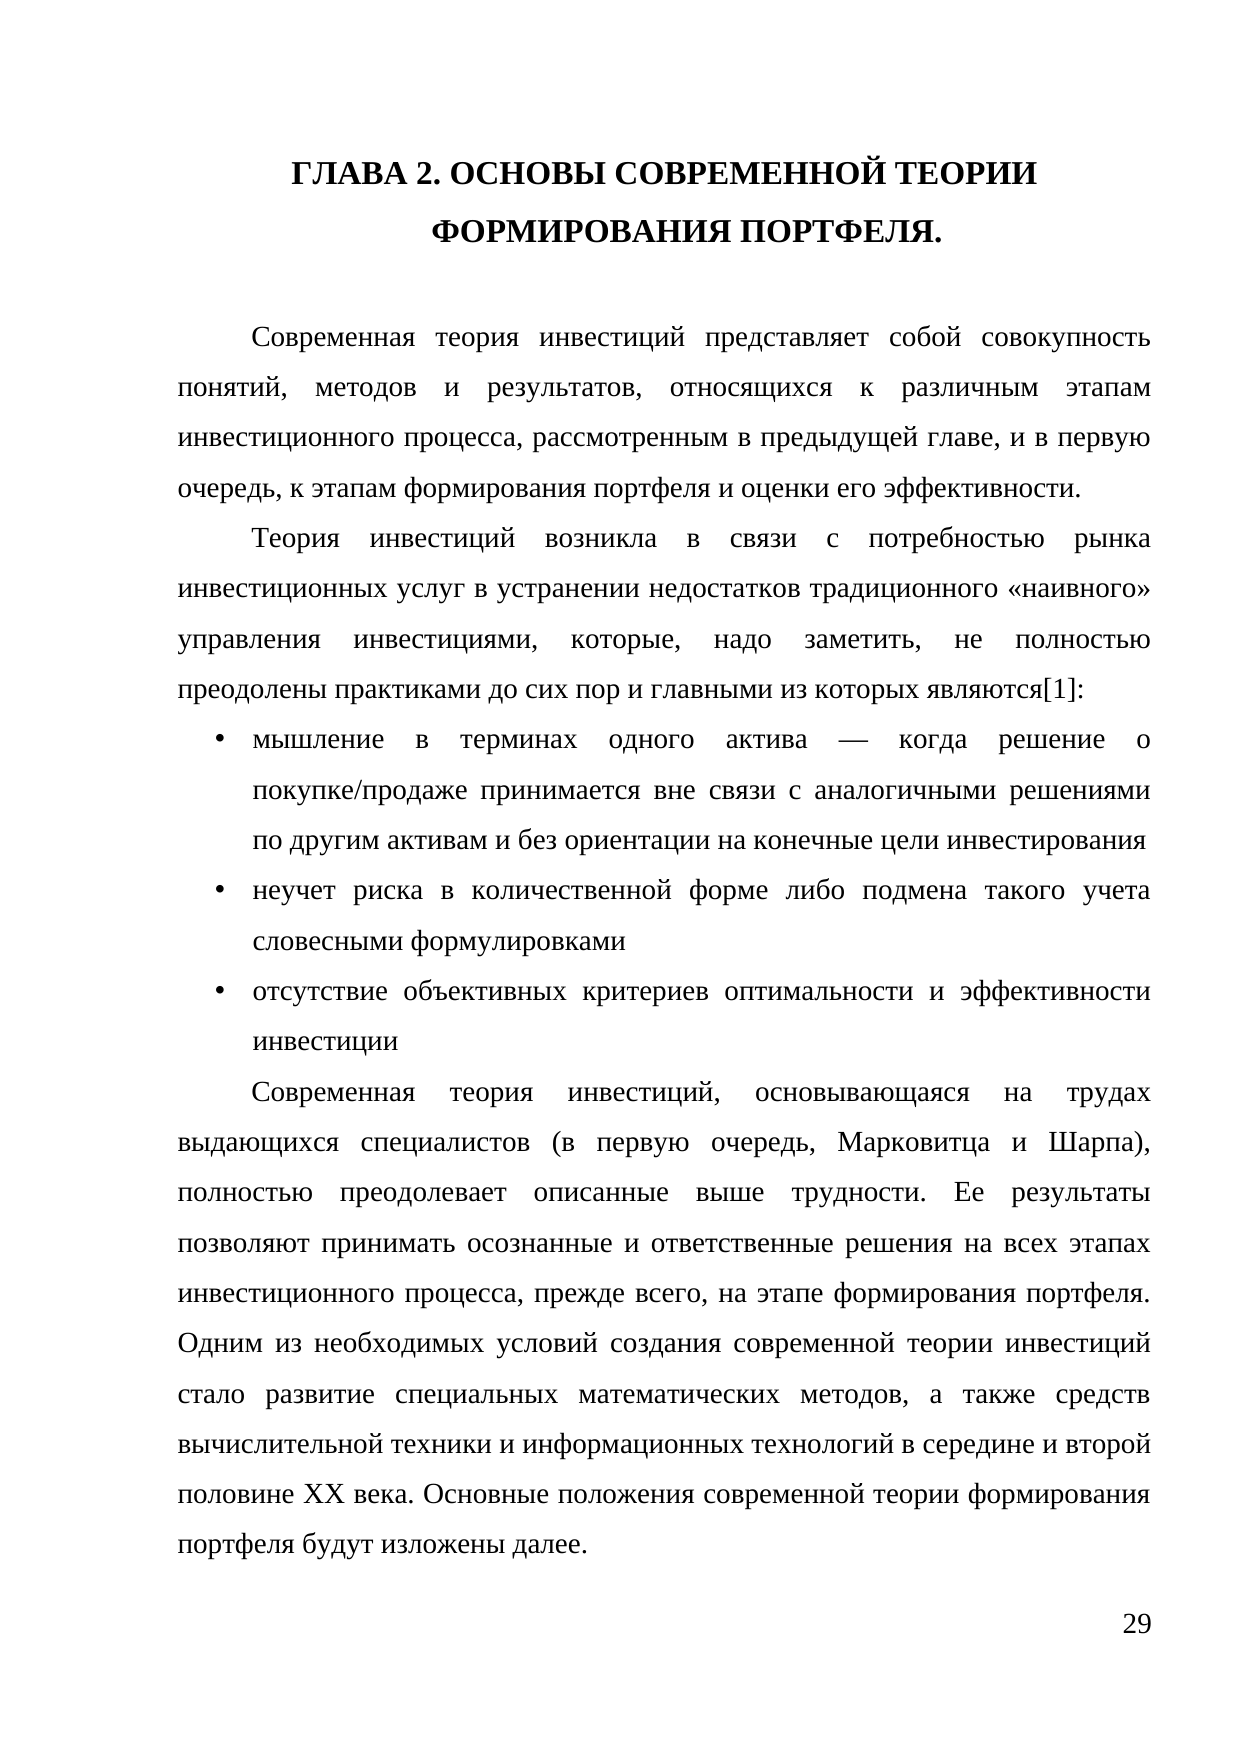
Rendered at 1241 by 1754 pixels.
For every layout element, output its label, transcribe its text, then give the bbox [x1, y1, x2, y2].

text Современная теория инвестиций, основывающаяся на трудах выдающихся специалистов (в первую очередь, Марковитца и Шарпа), полностью преодолевает описанные выше трудности. Ее результаты позволяют принимать осознанные и ответственные решения на всех этапах инвестиционного процесса, прежде всего, на этапе формирования портфеля. Одним из необходимых условий создания современной теории инвестиций стало развитие специальных математических методов, а также средств вычислительной техники и информационных технологий в середине и второй половине ХХ века. Основные положения современной теории формирования портфеля будут изложены далее. [177, 1074, 1152, 1560]
text Теория инвестиций возникла в связи с потребностью рынка инвестиционных услуг в устранении недостатков традиционного «наивного» управления инвестициями, которые, надо заметить, не полностью преодолены практиками до сих пор и главными из которых являются[1]: [177, 520, 1152, 704]
list мышление в терминах одного актива — когда решение о покупке/продаже принимается вне связи с аналогичными решениями по другим активам и без ориентации на конечные цели инвестирования [215, 721, 1152, 856]
list неучет риска в количественной форме либо подмена такого учета словесными формулировками [215, 872, 1152, 956]
text Современная теория инвестиций представляет собой совокупность понятий, методов и результатов, относящихся к различным этапам инвестиционного процесса, рассмотренным в предыдущей главе, и в первую очередь, к этапам формирования портфеля и оценки его эффективности. [177, 319, 1152, 503]
list отсутствие объективных критериев оптимальности и эффективности инвестиции [215, 973, 1152, 1057]
subtitle ГЛАВА 2. ОСНОВЫ СОВРЕМЕННОЙ ТЕОРИИ ФОРМИРОВАНИЯ ПОРТФЕЛЯ. [177, 153, 1152, 249]
